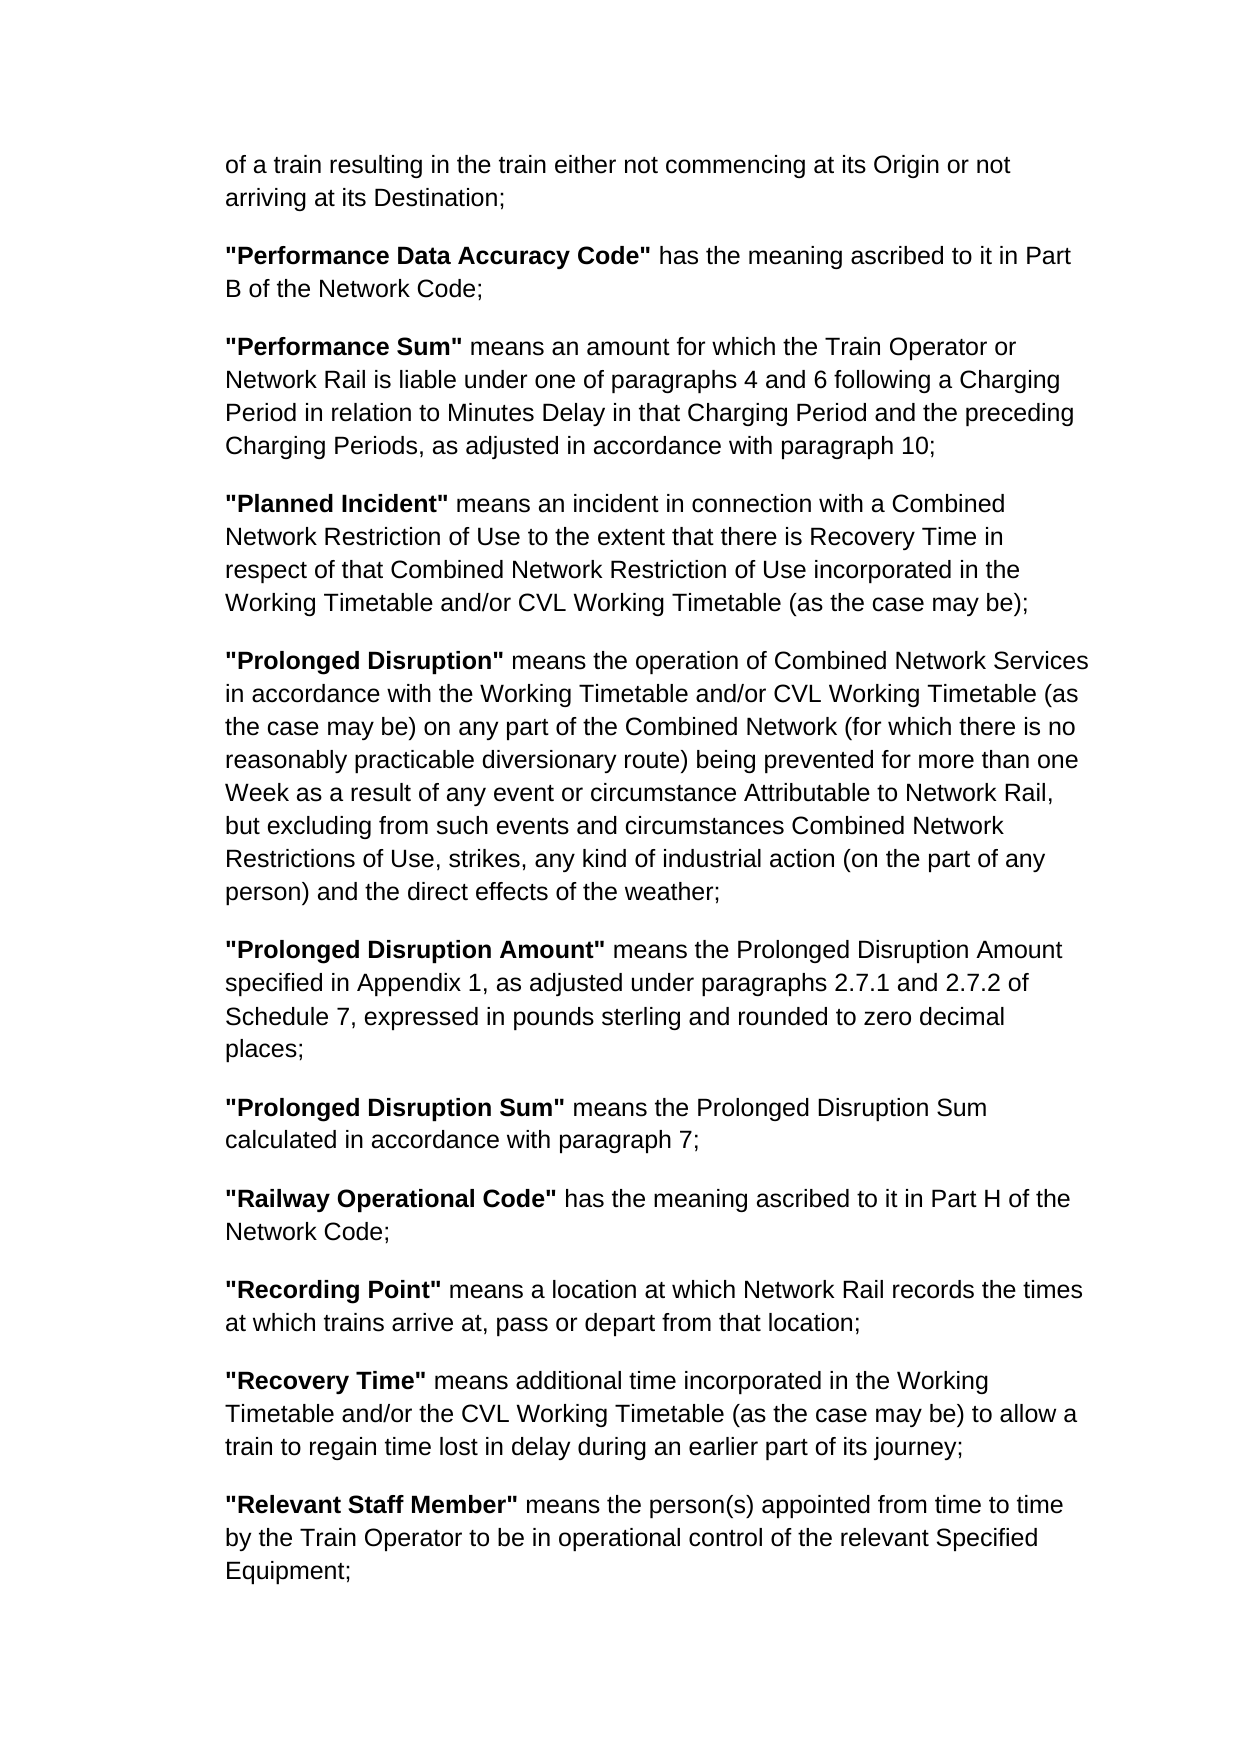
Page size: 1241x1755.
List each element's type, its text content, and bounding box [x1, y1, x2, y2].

text "Performance Data Accuracy Code" has the meaning ascribed to it in Part B of the Network Code; [225, 241, 1090, 303]
text "Performance Sum" means an amount for which the Train Operator or Network Rail is liable under one of paragraphs 4 and 6 following a Charging Period in relation to Minutes Delay in that Charging Period and the preceding Charging Periods, as adjusted in accordance with paragraph 10; [225, 332, 1090, 460]
text "Prolonged Disruption Amount" means the Prolonged Disruption Amount specified in Appendix 1, as adjusted under paragraphs 2.7.1 and 2.7.2 of Schedule 7, expressed in pounds sterling and rounded to zero decimal places; [225, 935, 1090, 1063]
text "Recovery Time" means additional time incorporated in the Working Timetable and/or the CVL Working Timetable (as the case may be) to allow a train to regain time lost in delay during an earlier part of its journey; [225, 1366, 1090, 1460]
text "Relevant Staff Member" means the person(s) appointed from time to time by the Train Operator to be in operational control of the relevant Specified Equipment; [225, 1490, 1090, 1584]
text "Recording Point" means a location at which Network Rail records the times at which trains arrive at, pass or depart from that location; [225, 1274, 1090, 1336]
text of a train resulting in the train either not commencing at its Origin or not arriving at its Destination; [225, 150, 1090, 212]
text "Railway Operational Code" has the meaning ascribed to it in Part H of the Network Code; [225, 1183, 1090, 1245]
text "Planned Incident" means an incident in connection with a Combined Network Restriction of Use to the extent that there is Recovery Time in respect of that Combined Network Restriction of Use incorporated in the Working Timetable and/or CVL Working Timetable (as the case may be); [225, 489, 1090, 617]
text "Prolonged Disruption Sum" means the Prolonged Disruption Sum calculated in accordance with paragraph 7; [225, 1092, 1090, 1154]
text "Prolonged Disruption" means the operation of Combined Network Services in accordance with the Working Timetable and/or CVL Working Timetable (as the case may be) on any part of the Combined Network (for which there is no reasonably practicable diversionary route) being prevented for more than one Week as a result of any event or circumstance Attributable to Network Rail, but excluding from such events and circumstances Combined Network Restrictions of Use, strikes, any kind of industrial action (on the part of any person) and the direct effects of the weather; [225, 646, 1090, 906]
